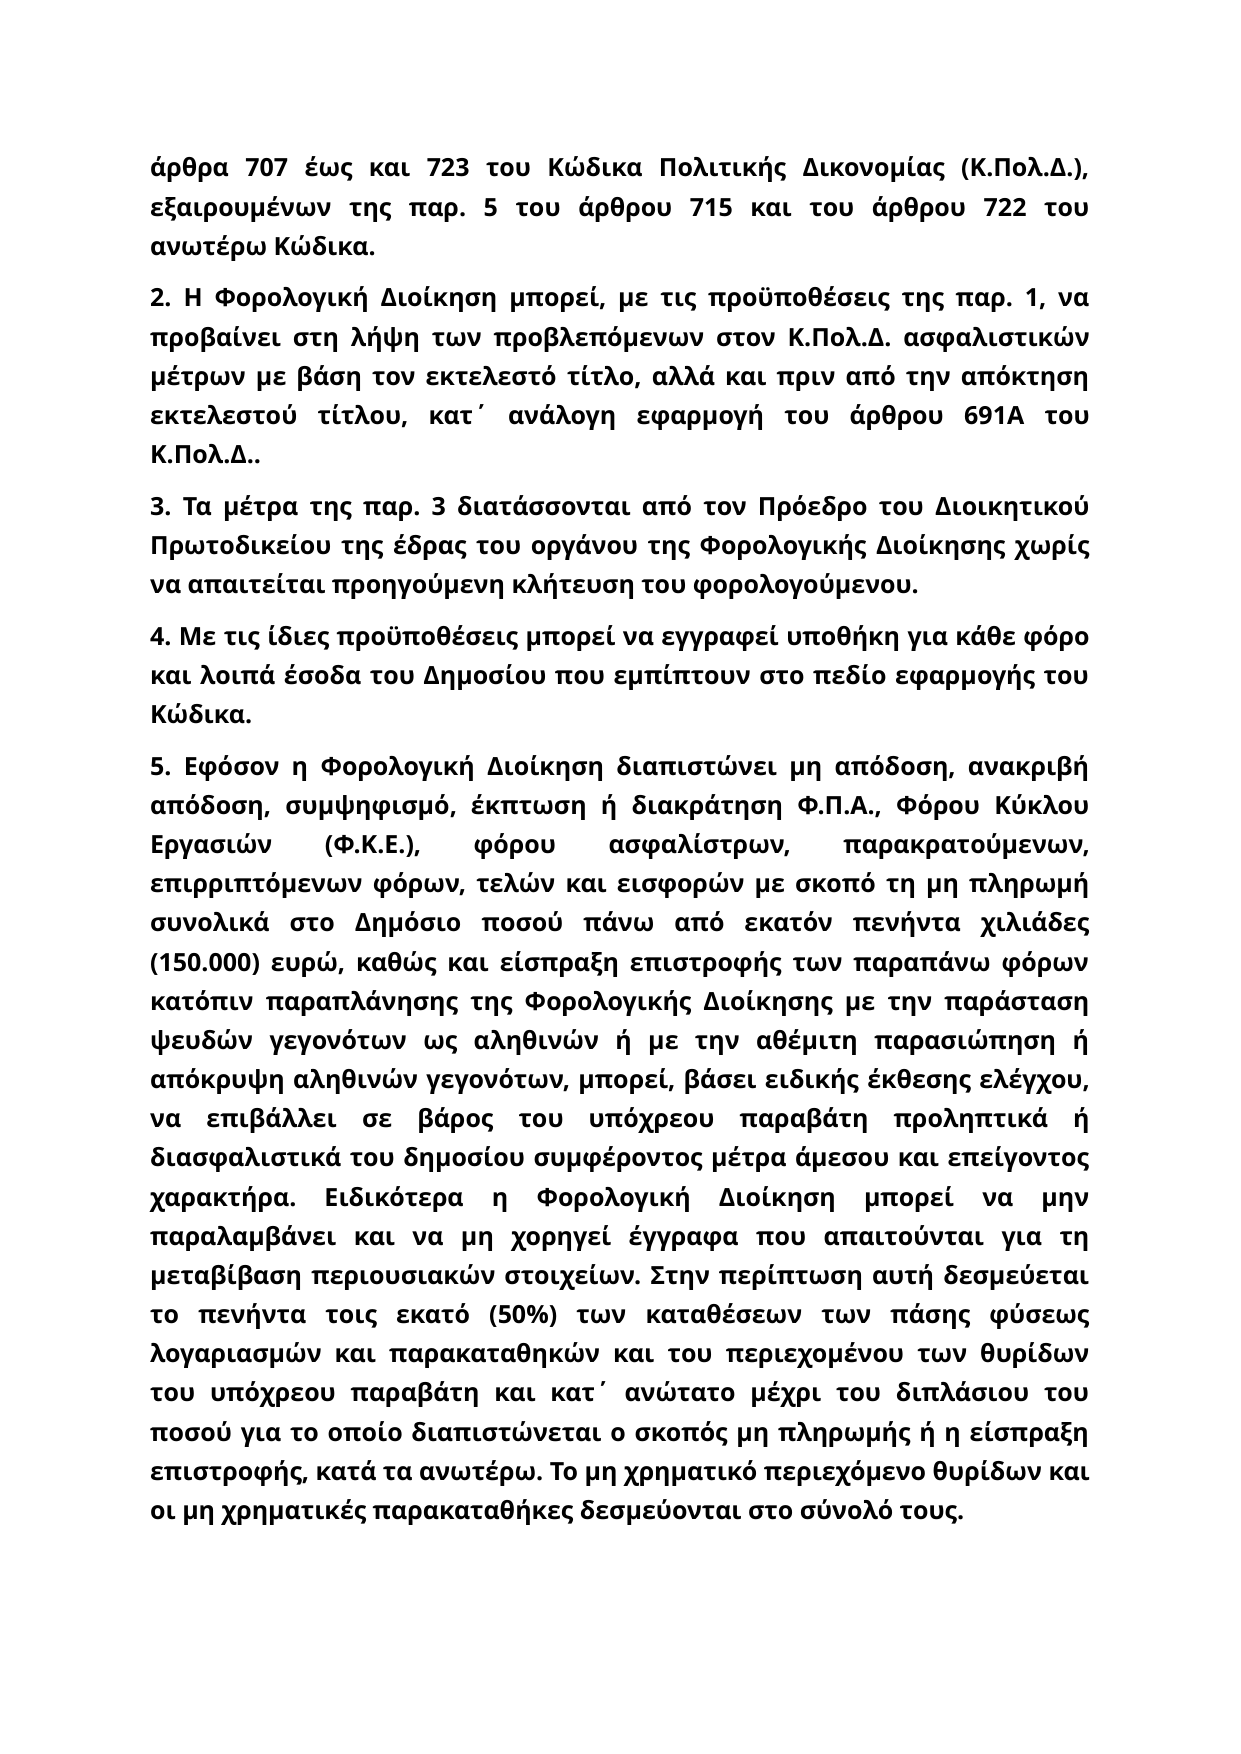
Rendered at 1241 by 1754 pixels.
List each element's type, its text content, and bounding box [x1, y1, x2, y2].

text 2. Η Φορολογική Διοίκηση μπορεί, με τις προϋποθέσεις της παρ. 1, να προβαίνει στη λήψη των προβλεπόμενων στον Κ.Πολ.Δ. ασφαλιστικών μέτρων με βάση τον εκτελεστό τίτλο, αλλά και πριν από την απόκτηση εκτελεστού τίτλου, κατ΄ ανάλογη εφαρμογή του άρθρου 691Α του Κ.Πολ.Δ.. [150, 280, 1090, 471]
text άρθρα 707 έως και 723 του Κώδικα Πολιτικής Δικονομίας (Κ.Πολ.Δ.), εξαιρουμένων της παρ. 5 του άρθρου 715 και του άρθρου 722 του ανωτέρω Κώδικα. [150, 150, 1090, 262]
text 4. Με τις ίδιες προϋποθέσεις μπορεί να εγγραφεί υποθήκη για κάθε φόρο και λοιπά έσοδα του Δημοσίου που εμπίπτουν στο πεδίο εφαρμογής του Κώδικα. [150, 618, 1090, 731]
text 3. Τα μέτρα της παρ. 3 διατάσσονται από τον Πρόεδρο του Διοικητικού Πρωτοδικείου της έδρας του οργάνου της Φορολογικής Διοίκησης χωρίς να απαιτείται προηγούμενη κλήτευση του φορολογούμενου. [150, 488, 1090, 601]
text 5. Εφόσον η Φορολογική Διοίκηση διαπιστώνει μη απόδοση, ανακριβή απόδοση, συμψηφισμό, έκπτωση ή διακράτηση Φ.Π.Α., Φόρου Κύκλου Εργασιών (Φ.Κ.Ε.), φόρου ασφαλίστρων, παρακρατούμενων, επιρριπτόμενων φόρων, τελών και εισφορών με σκοπό τη μη πληρωμή συνολικά στο Δημόσιο ποσού πάνω από εκατόν πενήντα χιλιάδες (150.000) ευρώ, καθώς και είσπραξη επιστροφής των παραπάνω φόρων κατόπιν παραπλάνησης της Φορολογικής Διοίκησης με την παράσταση ψευδών γεγονότων ως αληθινών ή με την αθέμιτη παρασιώπηση ή απόκρυψη αληθινών γεγονότων, μπορεί, βάσει ειδικής έκθεσης ελέγχου, να επιβάλλει σε βάρος του υπόχρεου παραβάτη προληπτικά ή διασφαλιστικά του δημοσίου συμφέροντος μέτρα άμεσου και επείγοντος χαρακτήρα. Ειδικότερα η Φορολογική Διοίκηση μπορεί να μην παραλαμβάνει και να μη χορηγεί έγγραφα που απαιτούνται για τη μεταβίβαση περιουσιακών στοιχείων. Στην περίπτωση αυτή δεσμεύεται το πενήντα τοις εκατό (50%) των καταθέσεων των πάσης φύσεως λογαριασμών και παρακαταθηκών και του περιεχομένου των θυρίδων του υπόχρεου παραβάτη και κατ΄ ανώτατο μέχρι του διπλάσιου του ποσού για το οποίο διαπιστώνεται ο σκοπός μη πληρωμής ή η είσπραξη επιστροφής, κατά τα ανωτέρω. Το μη χρηματικό περιεχόμενο θυρίδων και οι μη χρηματικές παρακαταθήκες δεσμεύονται στο σύνολό τους. [150, 748, 1090, 1527]
